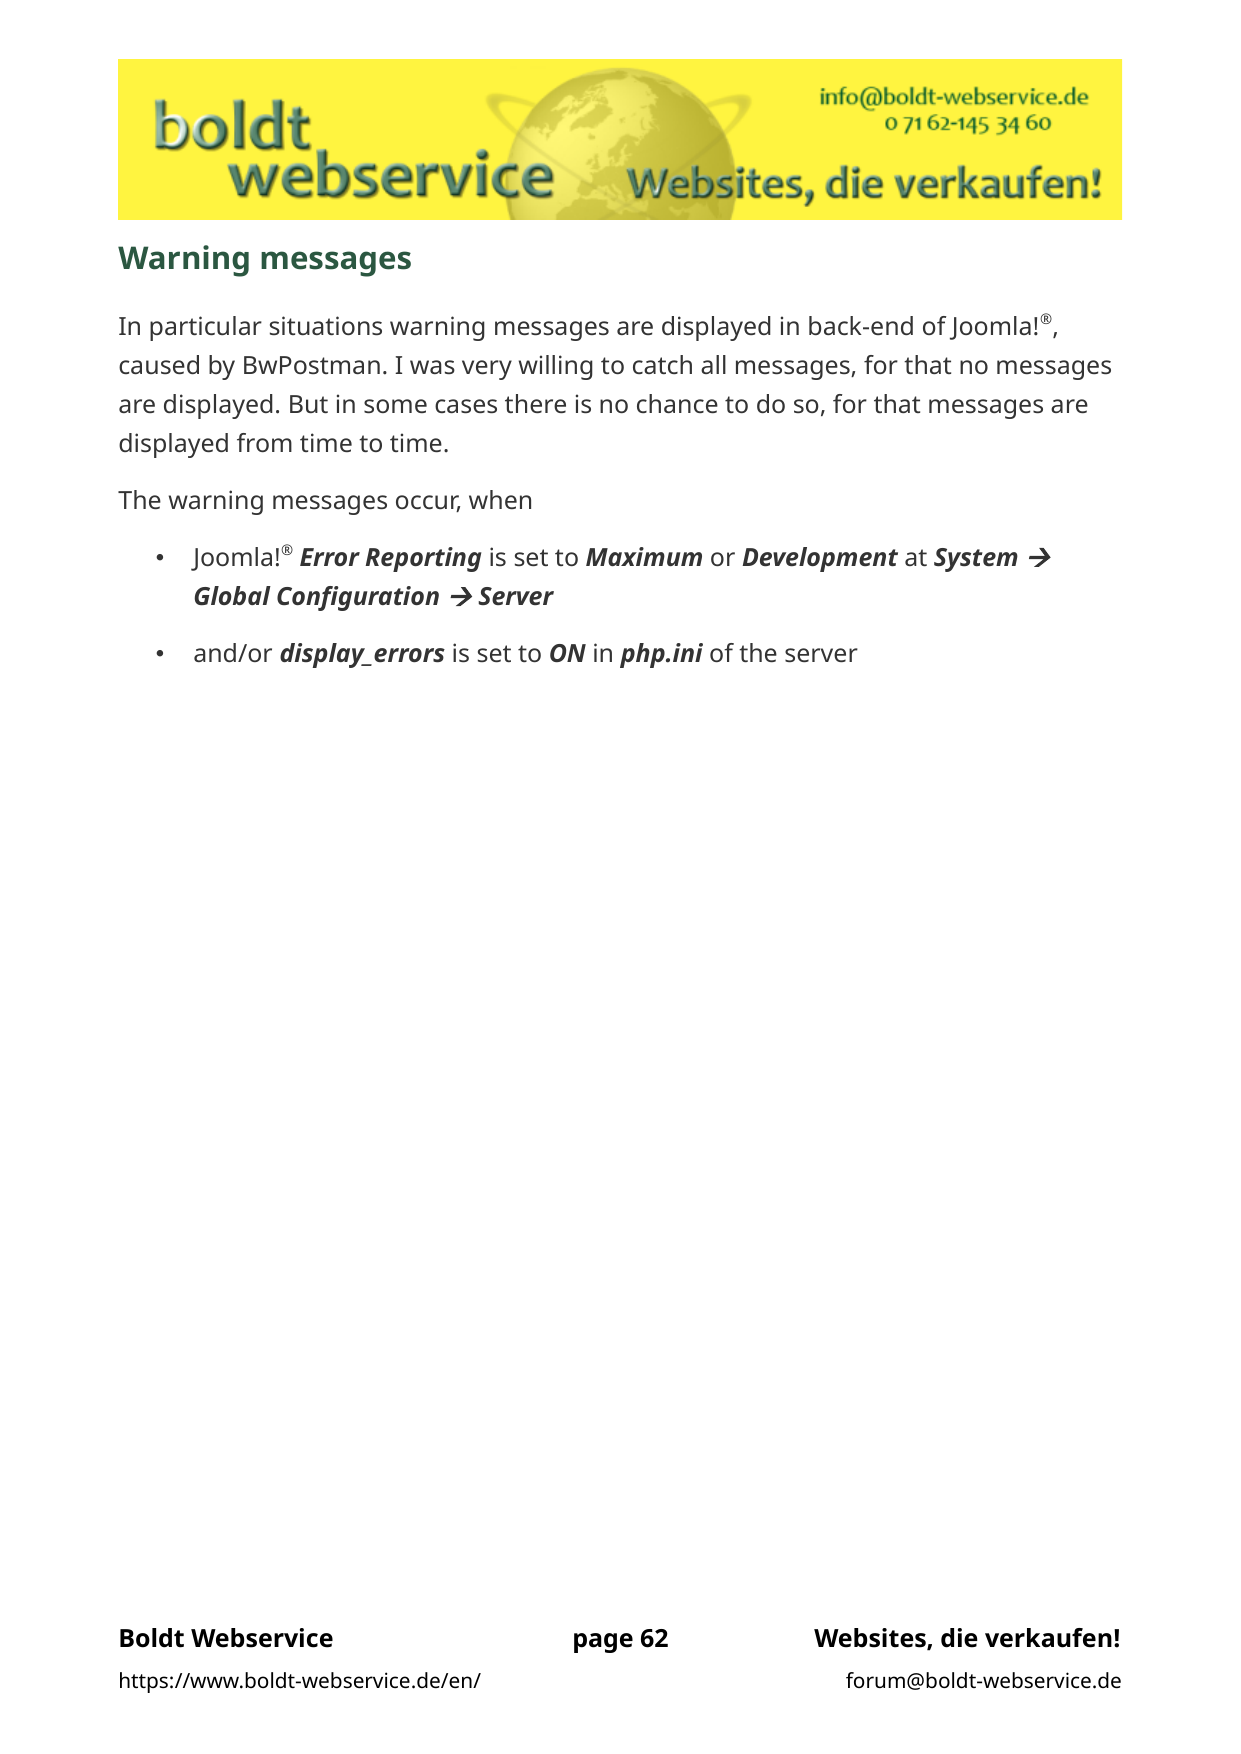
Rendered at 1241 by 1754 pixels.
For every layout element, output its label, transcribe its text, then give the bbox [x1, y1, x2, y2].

text In particular situations warning messages are displayed in back-end of Joomla!®, caused by BwPostman. I was very willing to catch all messages, for that no messages are displayed. But in some cases there is no chance to do so, for that messages are displayed from time to time. [118, 308, 1122, 460]
list Joomla!® Error Reporting is set to Maximum or Development at System  Global Configuration  Server [156, 539, 1122, 613]
subtitle Warning messages [118, 236, 1122, 279]
list and/or display_errors is set to ON in php.ini of the server [156, 636, 1122, 670]
text The warning messages occur, when [118, 483, 1122, 517]
picture [118, 59, 1123, 220]
